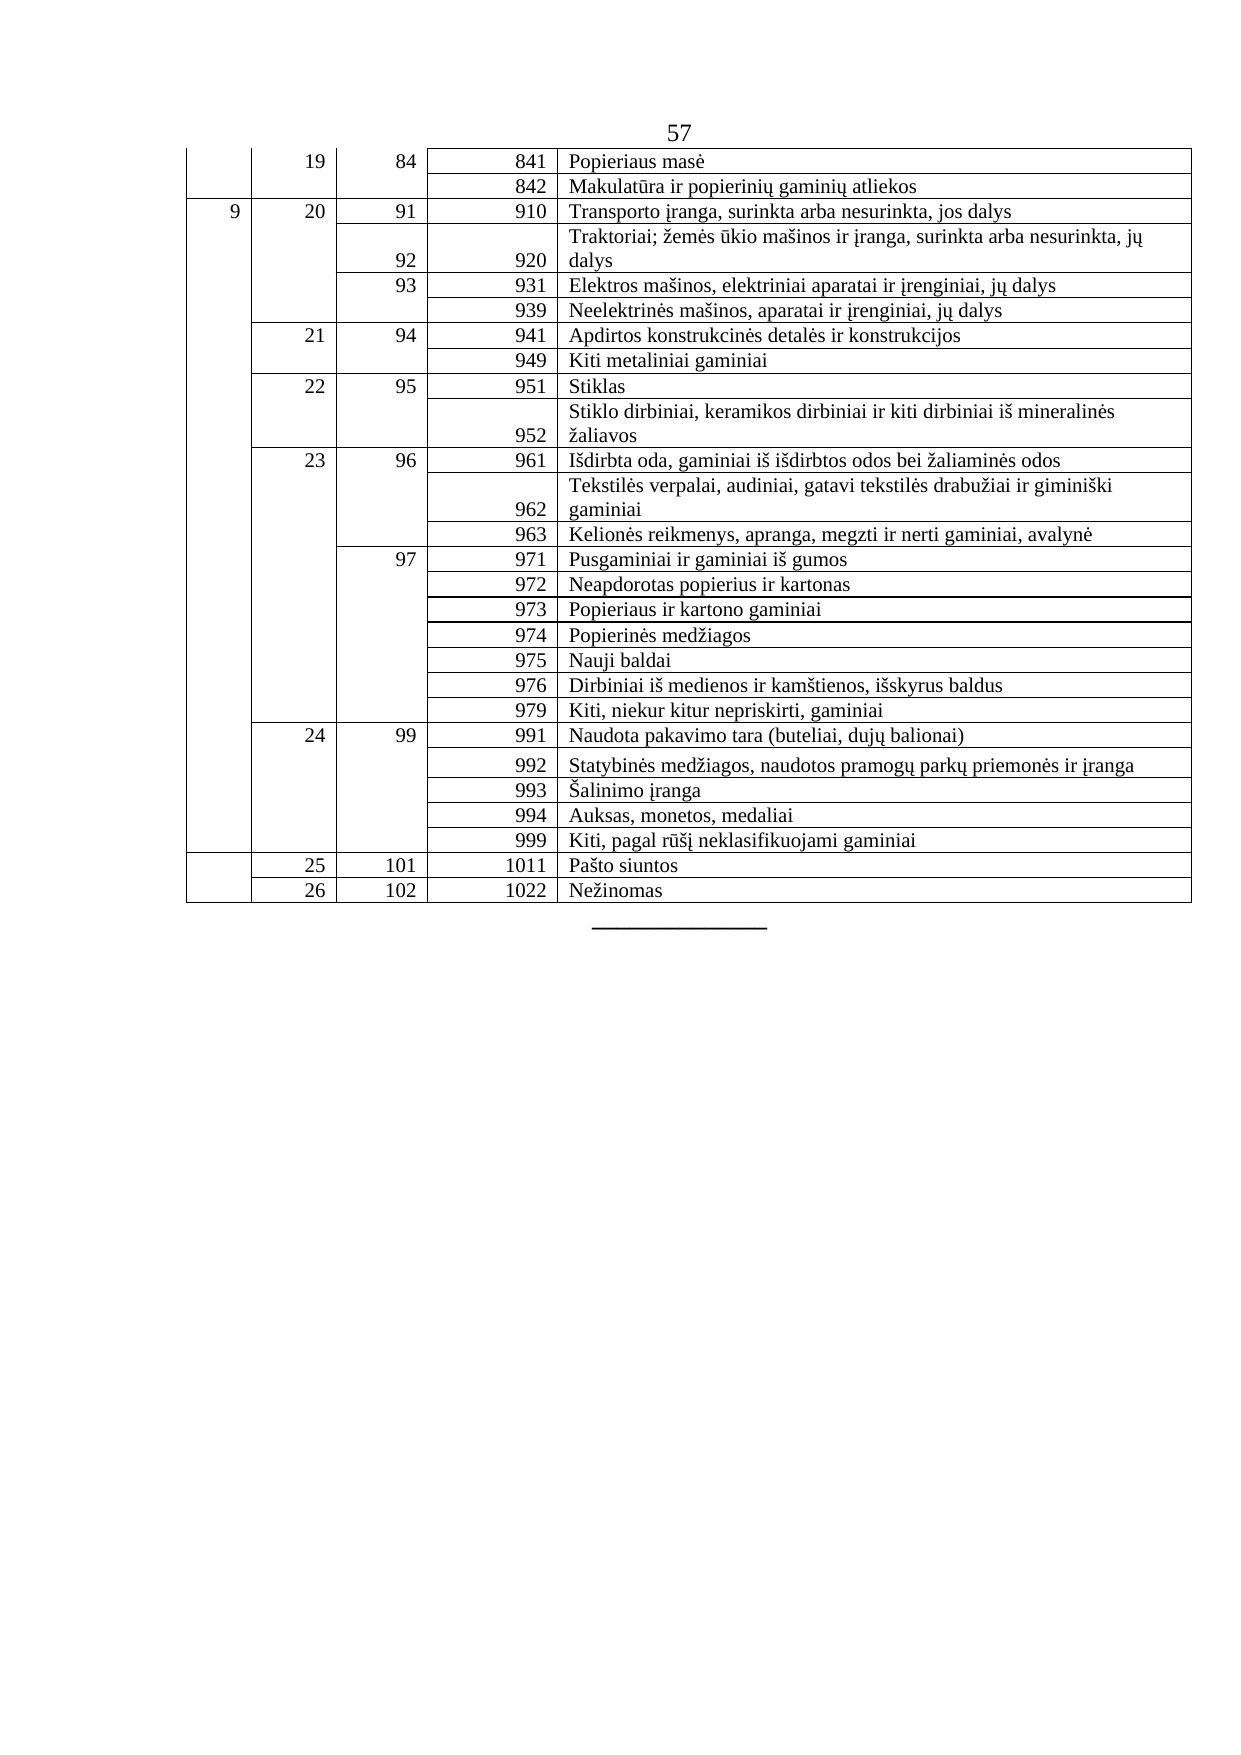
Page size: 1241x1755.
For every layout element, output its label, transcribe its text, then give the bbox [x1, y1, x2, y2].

table_cell 952 [428, 399, 557, 447]
table_cell 1011 [428, 853, 557, 877]
table_cell [337, 521, 427, 546]
table_cell [187, 148, 251, 173]
table_cell 962 [428, 473, 557, 521]
table_cell Kiti, niekur kitur nepriskirti, gaminiai [558, 698, 1191, 722]
table_cell [187, 272, 251, 297]
table_cell 973 [428, 598, 557, 621]
table_cell [187, 173, 251, 198]
table_cell 971 [428, 547, 557, 571]
table_cell [187, 521, 251, 546]
table_cell 949 [428, 349, 557, 372]
table_cell [187, 697, 251, 722]
table_cell [252, 672, 336, 697]
table_cell 24 [252, 723, 336, 747]
table_cell 975 [428, 648, 557, 672]
table_cell 22 [252, 374, 336, 398]
table_cell 993 [428, 778, 557, 802]
table_cell Transporto įranga, surinkta arba nesurinkta, jos dalys [558, 199, 1191, 223]
table_cell Šalinimo įranga [558, 778, 1191, 802]
table_cell 963 [428, 522, 557, 546]
table_cell [187, 571, 251, 596]
table_cell [252, 223, 336, 272]
table_cell 26 [252, 878, 336, 902]
table_cell 999 [428, 828, 557, 852]
table_cell 96 [337, 448, 427, 472]
table_cell [252, 647, 336, 672]
table_cell [252, 802, 336, 827]
table_cell [187, 373, 251, 398]
table_cell 84 [337, 148, 427, 173]
table_cell Traktoriai; žemės ūkio mašinos ir įranga, surinkta arba nesurinkta, jų dalys [558, 224, 1191, 272]
table_cell [252, 272, 336, 297]
table_cell Popieriaus ir kartono gaminiai [558, 598, 1191, 621]
table_cell [252, 697, 336, 722]
table_cell [337, 571, 427, 596]
table_cell 99 [337, 723, 427, 747]
table_cell Naudota pakavimo tara (buteliai, dujų balionai) [558, 723, 1191, 747]
table_cell 951 [428, 374, 557, 398]
table_cell [187, 827, 251, 852]
table_cell 95 [337, 374, 427, 398]
table_cell 991 [428, 723, 557, 747]
table_cell Popierinės medžiagos [558, 623, 1191, 647]
table_cell [337, 596, 427, 621]
table_cell 992 [428, 748, 557, 777]
table_cell Popieriaus masė [558, 149, 1191, 173]
table_cell Stiklas [558, 374, 1191, 398]
table_cell 9 [187, 199, 251, 223]
table_cell [187, 802, 251, 827]
table_cell Dirbiniai iš medienos ir kamštienos, išskyrus baldus [558, 673, 1191, 697]
table_cell [337, 672, 427, 697]
table_cell [187, 747, 251, 777]
table_cell 101 [337, 853, 427, 877]
table_cell Pusgaminiai ir gaminiai iš gumos [558, 547, 1191, 571]
table_cell 1022 [428, 878, 557, 902]
table_cell [252, 348, 336, 372]
table_cell [252, 827, 336, 852]
table_cell [187, 546, 251, 571]
table_cell [252, 173, 336, 198]
text ______________ [177, 903, 1181, 932]
table_cell 931 [428, 273, 557, 297]
table_cell Kelionės reikmenys, apranga, megzti ir nerti gaminiai, avalynė [558, 522, 1191, 546]
table_cell [337, 747, 427, 777]
table_cell [337, 827, 427, 852]
table_cell 910 [428, 199, 557, 223]
table_cell [187, 672, 251, 697]
table_cell 23 [252, 448, 336, 472]
table_cell Statybinės medžiagos, naudotos pramogų parkų priemonės ir įranga [558, 748, 1191, 777]
table_cell [337, 697, 427, 722]
table_cell 920 [428, 224, 557, 272]
table_cell 94 [337, 323, 427, 347]
table_cell [252, 621, 336, 647]
table_cell Išdirbta oda, gaminiai iš išdirbtos odos bei žaliaminės odos [558, 448, 1191, 472]
table_cell 972 [428, 572, 557, 596]
table_cell [187, 877, 251, 902]
table_cell Makulatūra ir popierinių gaminių atliekos [558, 174, 1191, 198]
table_cell [187, 472, 251, 521]
table_cell 102 [337, 878, 427, 902]
table_cell Neelektrinės mašinos, aparatai ir įrenginiai, jų dalys [558, 298, 1191, 322]
table_cell [337, 472, 427, 521]
table_cell [252, 297, 336, 322]
table_cell [187, 621, 251, 647]
table_cell [252, 521, 336, 546]
table_cell [252, 596, 336, 621]
table_cell 842 [428, 174, 557, 198]
table_cell Kiti, pagal rūšį neklasifikuojami gaminiai [558, 828, 1191, 852]
table_cell [337, 297, 427, 322]
table_cell 941 [428, 323, 557, 347]
table_cell Elektros mašinos, elektriniai aparatai ir įrenginiai, jų dalys [558, 273, 1191, 297]
table_cell [337, 647, 427, 672]
table_cell 97 [337, 547, 427, 571]
table_cell 974 [428, 623, 557, 647]
table_cell Tekstilės verpalai, audiniai, gatavi tekstilės drabužiai ir giminiški gaminiai [558, 473, 1191, 521]
table_cell 92 [337, 224, 427, 272]
table_cell Pašto siuntos [558, 853, 1191, 877]
table_cell [337, 398, 427, 447]
table_cell Kiti metaliniai gaminiai [558, 349, 1191, 372]
table_cell [337, 802, 427, 827]
table_cell 25 [252, 853, 336, 877]
table_cell [337, 173, 427, 198]
table_cell 91 [337, 199, 427, 223]
table_cell 979 [428, 698, 557, 722]
table_cell [337, 621, 427, 647]
table_cell Nauji baldai [558, 648, 1191, 672]
table_cell 93 [337, 273, 427, 297]
table_cell 841 [428, 149, 557, 173]
table_cell [337, 777, 427, 802]
table_cell [187, 297, 251, 322]
table_cell Apdirtos konstrukcinės detalės ir konstrukcijos [558, 323, 1191, 347]
table_cell [252, 571, 336, 596]
table_cell Auksas, monetos, medaliai [558, 803, 1191, 827]
table_cell [337, 348, 427, 372]
table_cell 20 [252, 199, 336, 223]
table_cell [252, 472, 336, 521]
table_cell [187, 322, 251, 347]
table_cell 19 [252, 148, 336, 173]
table_cell 961 [428, 448, 557, 472]
table_cell [252, 777, 336, 802]
table_cell [187, 777, 251, 802]
table_cell [187, 647, 251, 672]
table_cell Nežinomas [558, 878, 1191, 902]
table_cell Stiklo dirbiniai, keramikos dirbiniai ir kiti dirbiniai iš mineralinės žaliavos [558, 399, 1191, 447]
table_cell [252, 546, 336, 571]
table_cell [187, 853, 251, 877]
table_cell [187, 722, 251, 747]
table_cell Neapdorotas popierius ir kartonas [558, 572, 1191, 596]
table_cell [187, 447, 251, 472]
table_cell 994 [428, 803, 557, 827]
table_cell [187, 223, 251, 272]
table_cell [252, 398, 336, 447]
table_cell [252, 747, 336, 777]
table_cell [187, 348, 251, 372]
table_cell 939 [428, 298, 557, 322]
table_cell 976 [428, 673, 557, 697]
table_cell [187, 596, 251, 621]
table_cell [187, 398, 251, 447]
table_cell 21 [252, 323, 336, 347]
